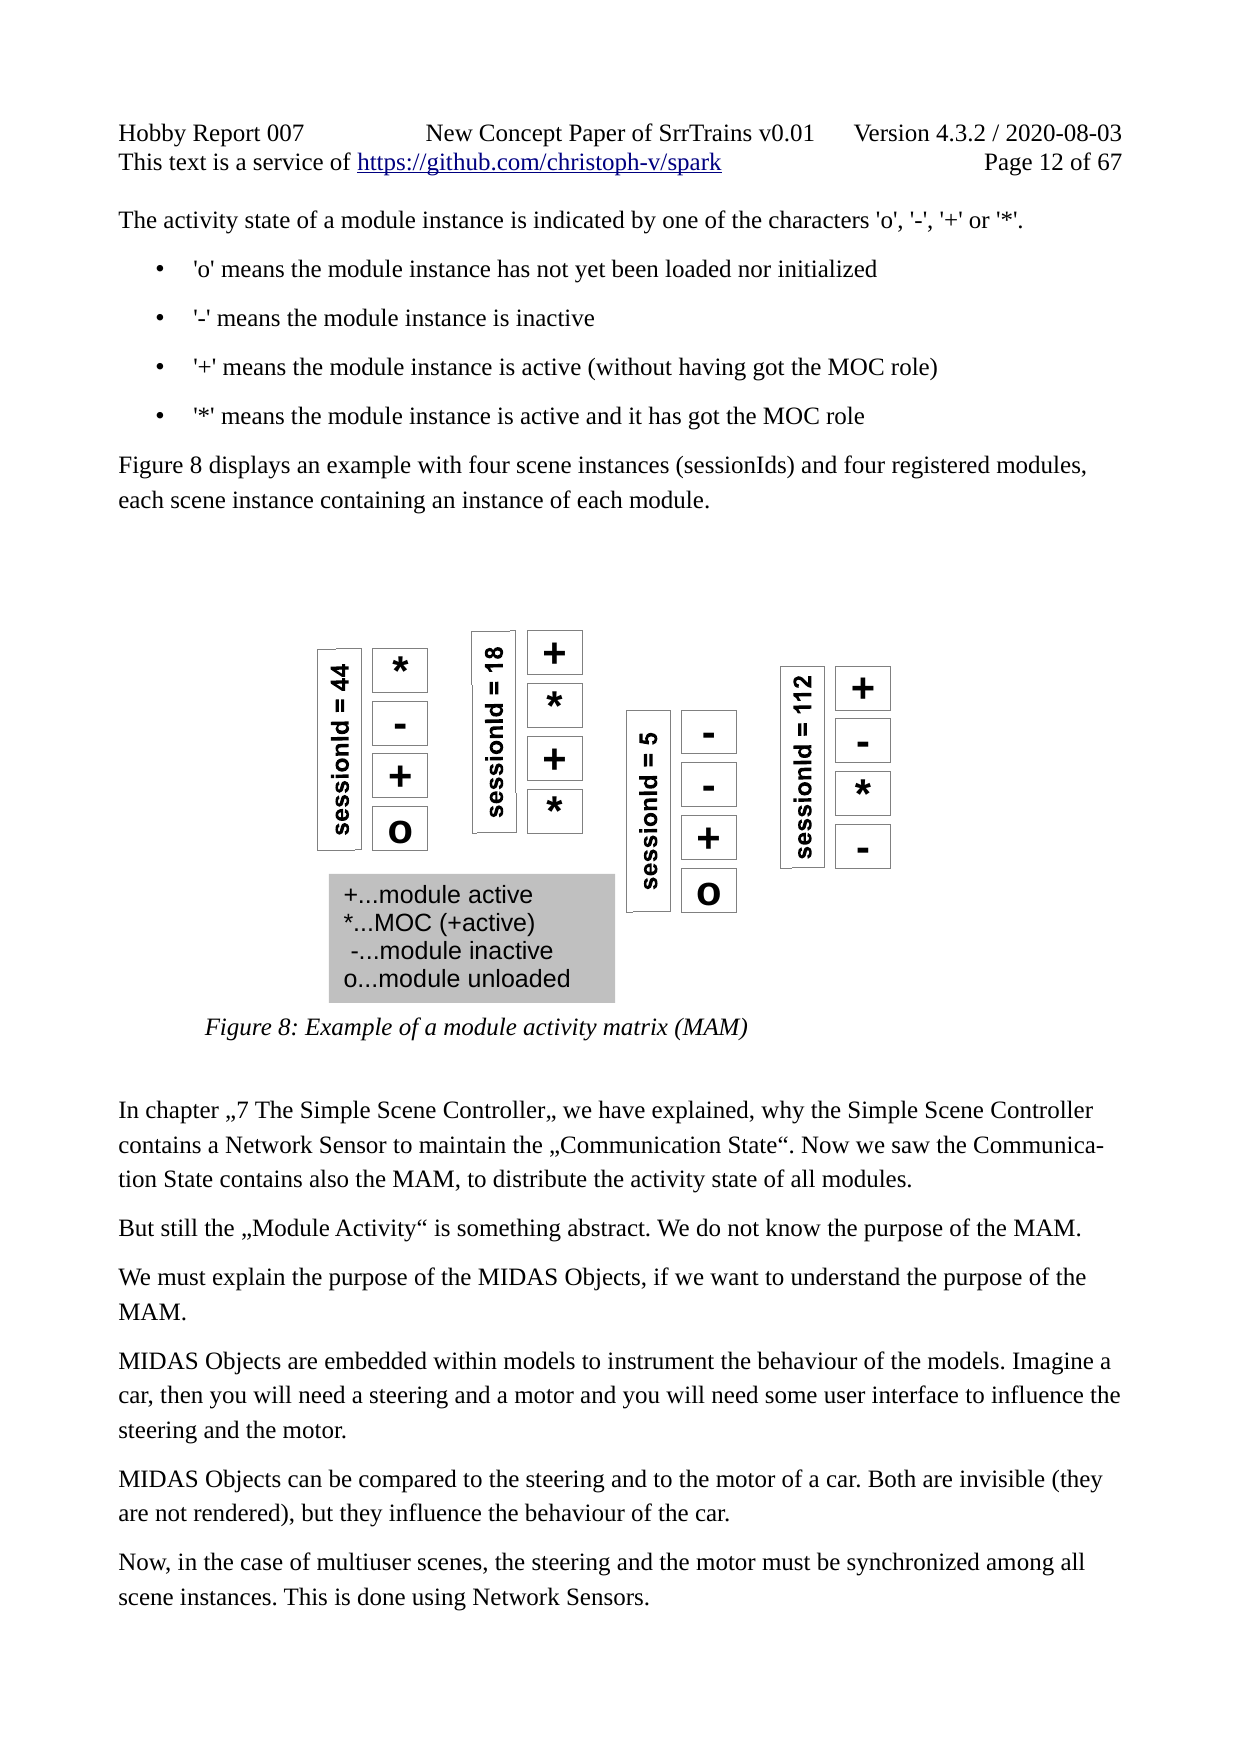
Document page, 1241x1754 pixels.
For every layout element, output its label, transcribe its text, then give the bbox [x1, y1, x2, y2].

text Figure 8 displays an example with four scene instances (sessionIds) and four registered modules, each scene instance containing an instance of each module. [118, 450, 1122, 514]
list '*' means the module instance is active and it has got the MOC role [156, 401, 1122, 430]
text Figure 8: Example of a module activity matrix (MAM) [204, 596, 1036, 1040]
text MIDAS Objects are embedded within models to instrument the behaviour of the models. Imagine a car, then you will need a steering and a motor and you will need some user interface to influence the steering and the motor. [118, 1346, 1122, 1443]
text The activity state of a module instance is indicated by one of the characters 'o', '-', '+' or '*'. [118, 205, 1122, 234]
text Now, in the case of multiuser scenes, the steering and the motor must be synchronized among all scene instances. This is done using Network Sensors. [118, 1547, 1122, 1611]
list '-' means the module instance is inactive [156, 303, 1122, 332]
text But still the „Module Activity“ is something abstract. We do not know the purpose of the MAM. [118, 1213, 1122, 1242]
text MIDAS Objects can be compared to the steering and to the motor of a car. Both are invisible (they are not rendered), but they influence the behaviour of the car. [118, 1464, 1122, 1527]
list 'o' means the module instance has not yet been loaded nor initialized [156, 254, 1122, 283]
list '+' means the module instance is active (without having got the MOC role) [156, 352, 1122, 381]
text In chapter „7 The Simple Scene Controller„ we have explained, why the Simple Scene Controller contains a Network Sensor to maintain the „Communication State“. Now we saw the Commu­ni­ca­tion State contains also the MAM, to distribute the activity state of all modules. [118, 1095, 1122, 1193]
text We must explain the purpose of the MIDAS Objects, if we want to understand the purpose of the MAM. [118, 1262, 1122, 1326]
